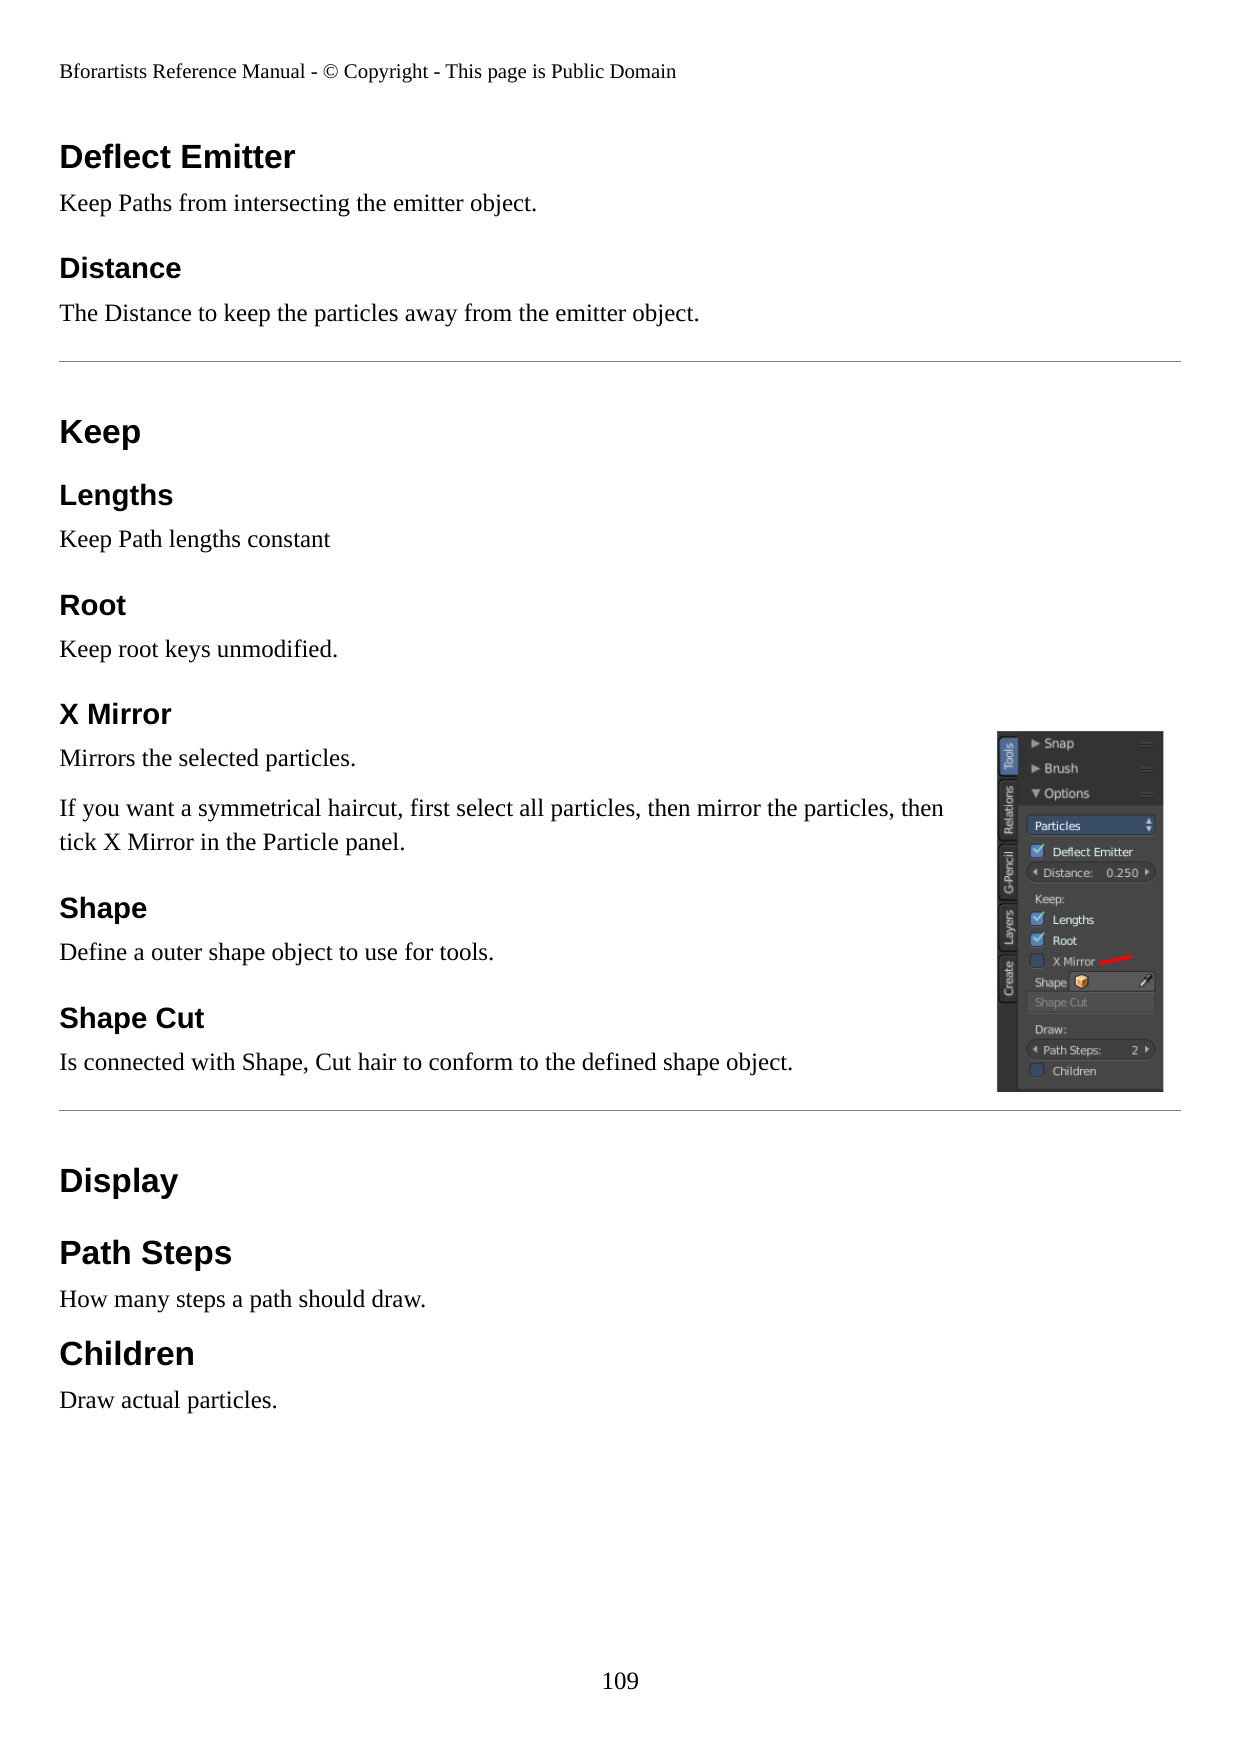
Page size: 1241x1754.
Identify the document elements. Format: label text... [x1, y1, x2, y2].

subtitle Keep [59, 412, 1181, 450]
text Is connected with Shape, Cut hair to conform to the defined shape object. [59, 1047, 996, 1076]
subtitle Display [59, 1161, 1181, 1199]
subtitle Children [59, 1334, 1181, 1372]
text Define a outer shape object to use for tools. [59, 937, 996, 966]
subtitle Deflect Emitter [59, 137, 1181, 175]
text Keep Path lengths constant [59, 524, 1181, 552]
subtitle Root [59, 587, 1181, 621]
picture [996, 731, 1164, 1092]
subtitle [1164, 891, 1181, 924]
text How many steps a path should draw. [59, 1284, 1181, 1313]
subtitle Distance [59, 251, 1181, 285]
subtitle Lengths [59, 477, 1181, 511]
subtitle Shape Cut [59, 1001, 996, 1034]
subtitle Path Steps [59, 1233, 1181, 1272]
subtitle X Mirror [59, 697, 1181, 731]
text Keep Paths from intersecting the emitter object. [59, 188, 1181, 217]
text If you want a symmetrical haircut, first select all particles, then mirror the particles, then tick X Mirror in the Particle panel. [59, 793, 996, 856]
text The Distance to keep the particles away from the emitter object. [59, 298, 1181, 326]
subtitle [1164, 1001, 1181, 1034]
subtitle Shape [59, 891, 996, 924]
text Keep root keys unmodified. [59, 634, 1181, 662]
text Mirrors the selected particles. [59, 743, 996, 772]
text Draw actual particles. [59, 1385, 1181, 1413]
